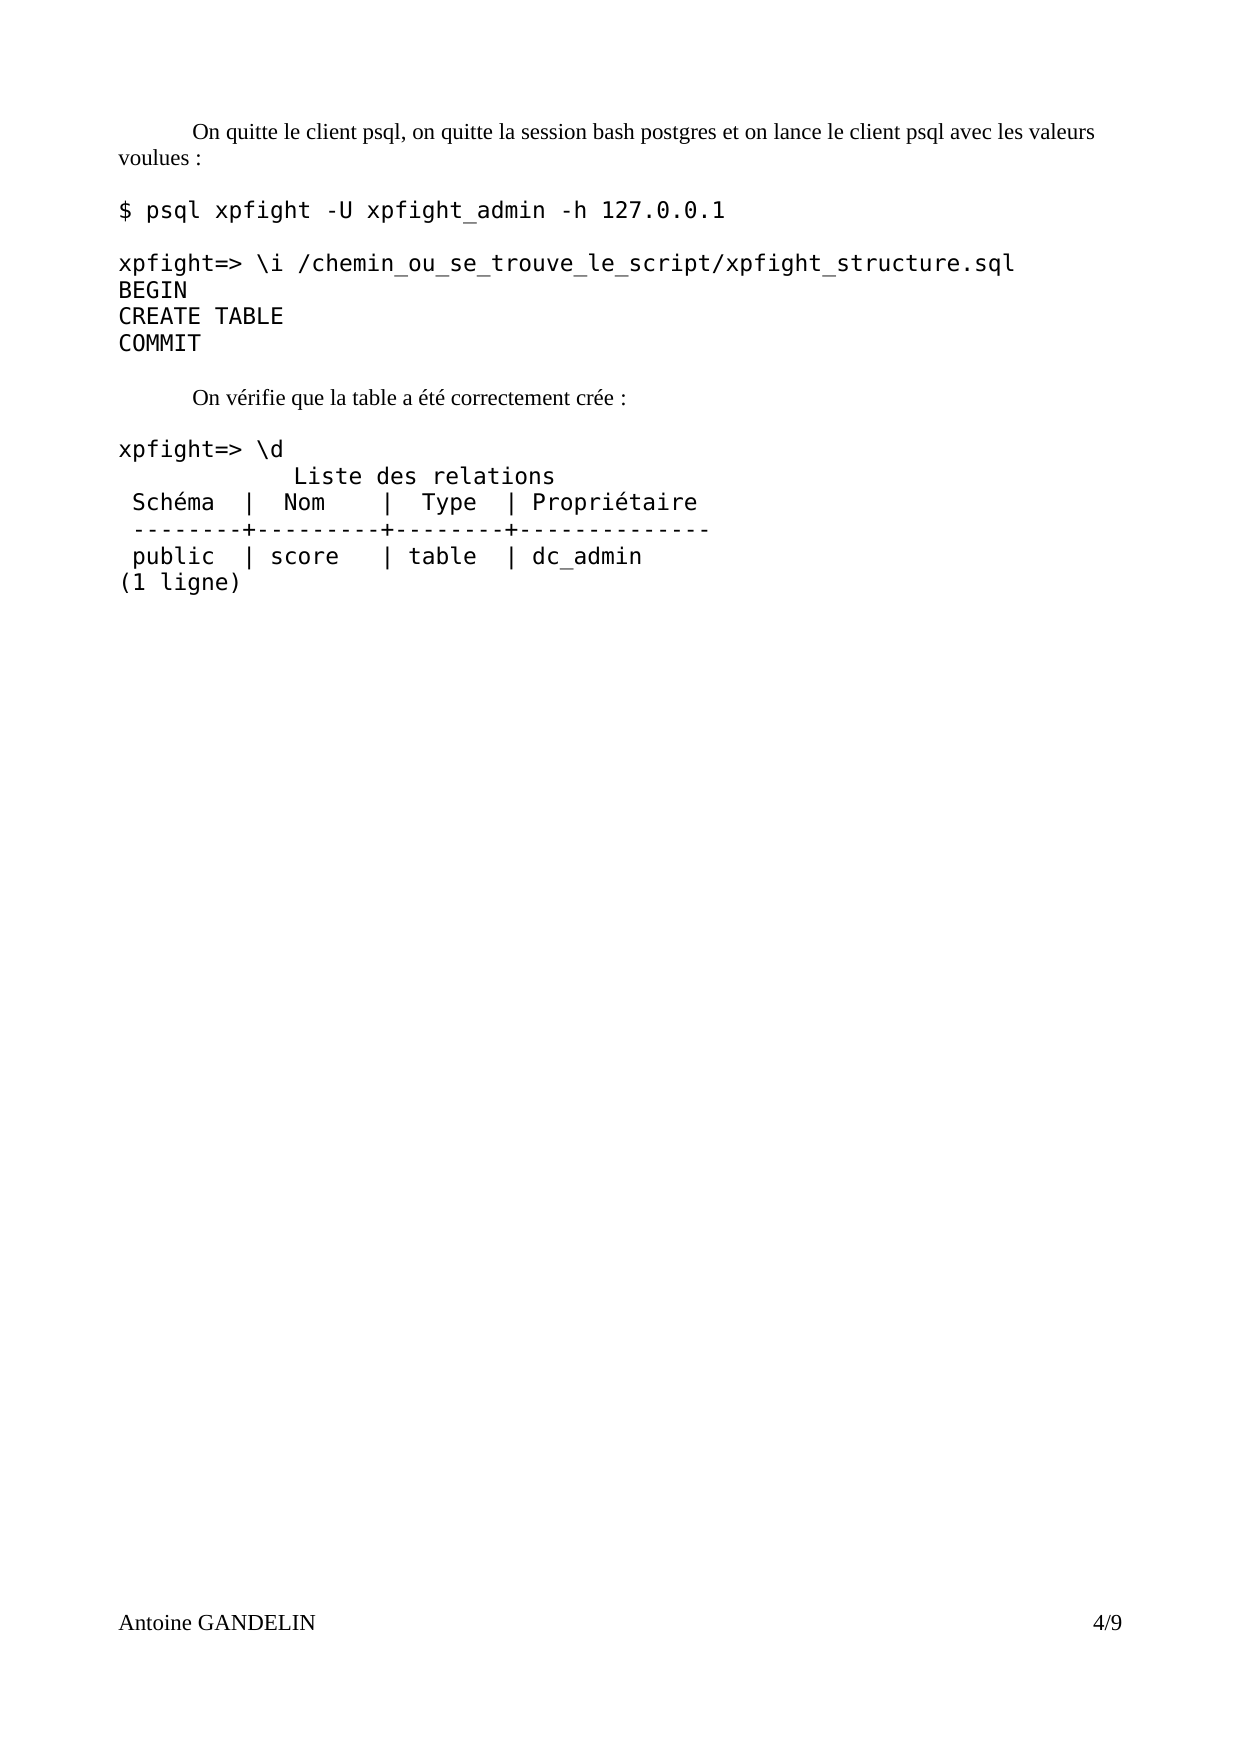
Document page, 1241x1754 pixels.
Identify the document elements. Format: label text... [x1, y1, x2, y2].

text On quitte le client psql, on quitte la session bash postgres et on lance le client psql avec les valeurs voulues : [118, 118, 1122, 171]
text BEGIN [118, 277, 1122, 303]
text xpfight=> \i /chemin_ou_se_trouve_le_script/xpfight_structure.sql [118, 250, 1122, 277]
text public | score | table | dc_admin [118, 543, 1122, 569]
text Schéma | Nom | Type | Propriétaire [118, 489, 1122, 516]
text $ psql xpfight -U xpfight_admin -h 127.0.0.1 [118, 197, 1122, 224]
text COMMIT [118, 330, 1122, 357]
text (1 ligne) [118, 569, 1122, 596]
text Liste des relations [118, 463, 1122, 489]
text CREATE TABLE [118, 303, 1122, 330]
text On vérifie que la table a été correctement crée : [118, 383, 1122, 410]
text --------+---------+--------+-------------- [118, 516, 1122, 543]
text xpfight=> \d [118, 436, 1122, 463]
